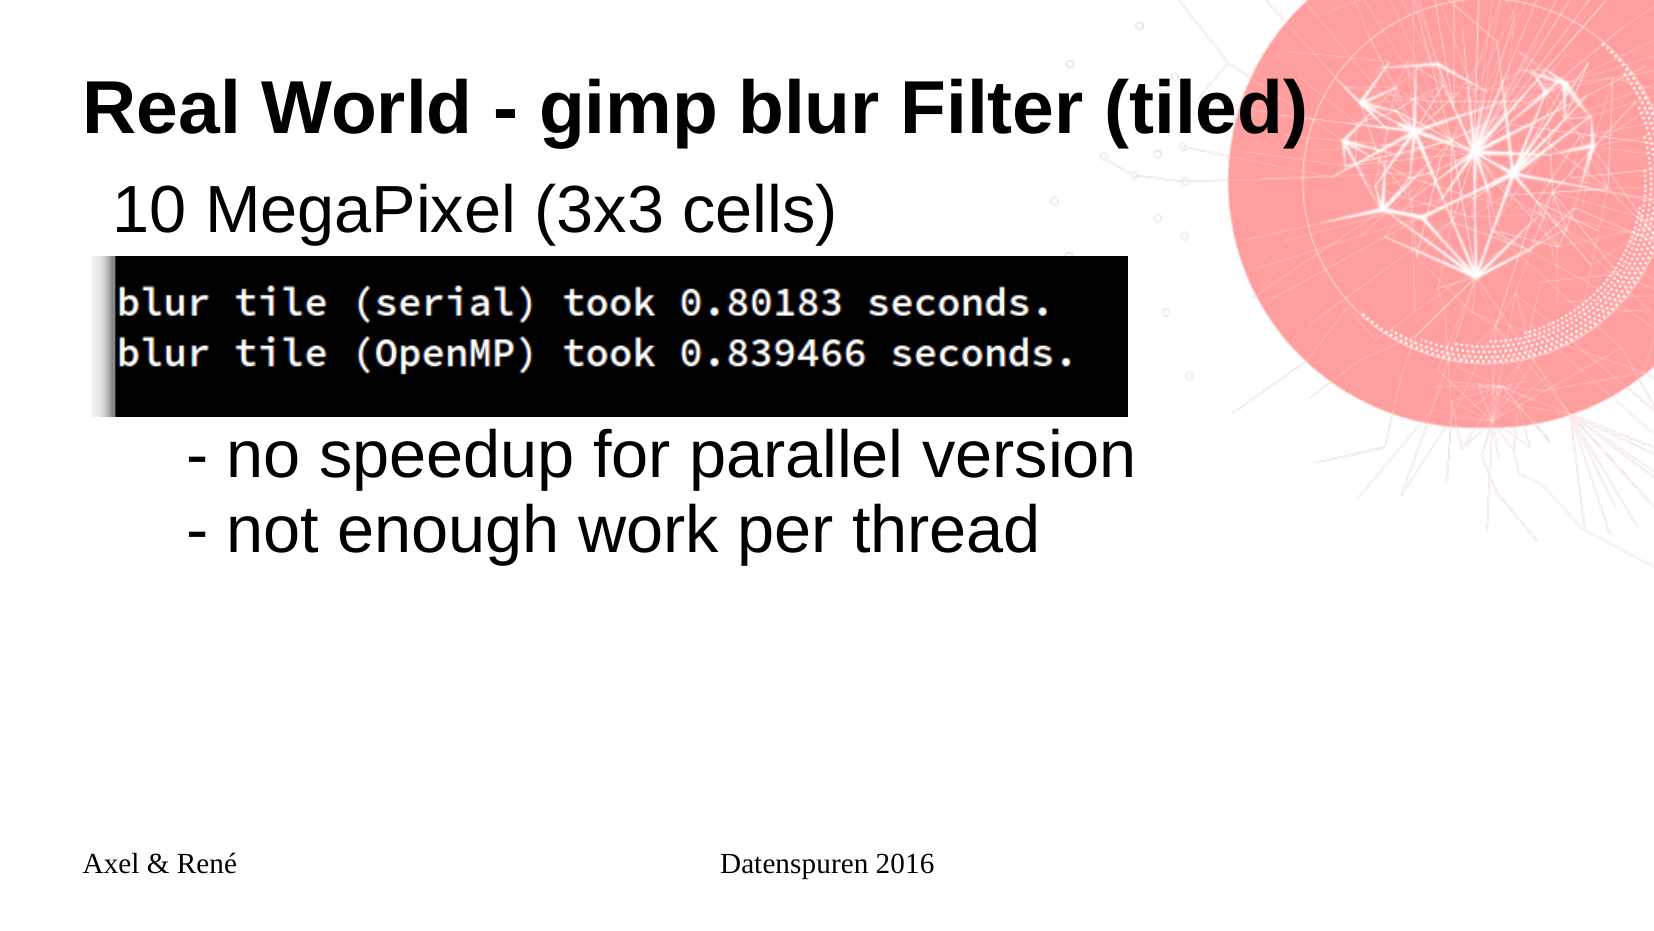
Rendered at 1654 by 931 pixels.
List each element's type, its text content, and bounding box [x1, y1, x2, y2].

text_box 10 MegaPixel (3x3 cells) [97, 164, 1121, 256]
picture [92, 256, 1128, 417]
title Real World - gimp blur Filter (tiled) [82, 65, 1571, 150]
text_box - no speedup for parallel version - not enough work per thread [171, 409, 1157, 575]
